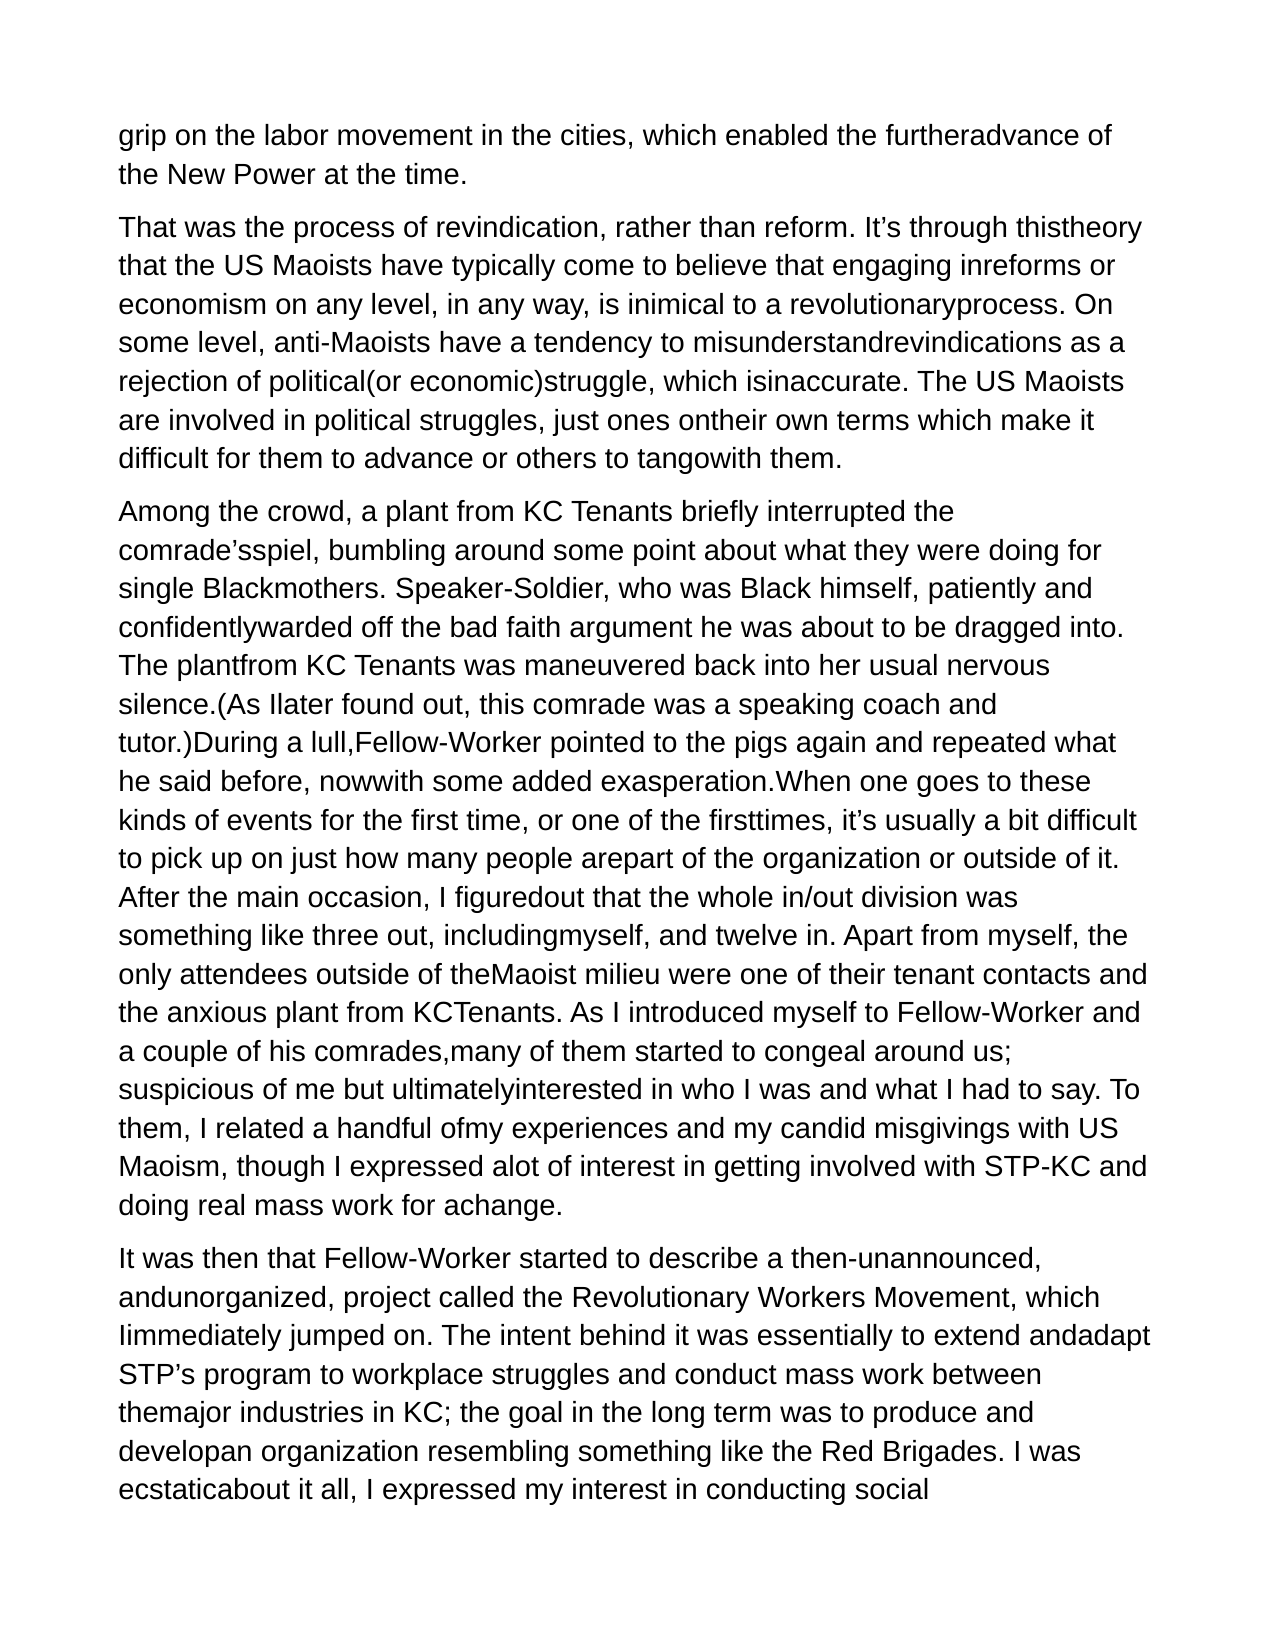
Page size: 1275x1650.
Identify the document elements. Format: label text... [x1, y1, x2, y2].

text That was the process of revindication, rather than reform. It’s through thistheory that the US Maoists have typically come to believe that engaging inreforms or economism on any level, in any way, is inimical to a revolutionaryprocess. On some level, anti-Maoists have a tendency to misunderstandrevindications as a rejection of political(or economic)struggle, which isinaccurate. The US Maoists are involved in political struggles, just ones ontheir own terms which make it difficult for them to advance or others to tangowith them. [118, 210, 1157, 474]
text It was then that Fellow-Worker started to describe a then-unannounced, andunorganized, project called the Revolutionary Workers Movement, which Iimmediately jumped on. The intent behind it was essentially to extend andadapt STP’s program to workplace struggles and conduct mass work between themajor industries in KC; the goal in the long term was to produce and developan organization resembling something like the Red Brigades. I was ecstaticabout it all, I expressed my interest in conducting social [118, 1241, 1157, 1506]
text grip on the labor movement in the cities, which enabled the furtheradvance of the New Power at the time. [118, 118, 1157, 190]
text Among the crowd, a plant from KC Tenants briefly interrupted the comrade’sspiel, bumbling around some point about what they were doing for single Blackmothers. Speaker-Soldier, who was Black himself, patiently and confidentlywarded off the bad faith argument he was about to be dragged into. The plantfrom KC Tenants was maneuvered back into her usual nervous silence.(As Ilater found out, this comrade was a speaking coach and tutor.)During a lull,Fellow-Worker pointed to the pigs again and repeated what he said before, nowwith some added exasperation.When one goes to these kinds of events for the first time, or one of the firsttimes, it’s usually a bit difficult to pick up on just how many people arepart of the organization or outside of it. After the main occasion, I figuredout that the whole in/out division was something like three out, includingmyself, and twelve in. Apart from myself, the only attendees outside of theMaoist milieu were one of their tenant contacts and the anxious plant from KCTenants. As I introduced myself to Fellow-Worker and a couple of his comrades,many of them started to congeal around us; suspicious of me but ultimatelyinterested in who I was and what I had to say. To them, I related a handful ofmy experiences and my candid misgivings with US Maoism, though I expressed alot of interest in getting involved with STP-KC and doing real mass work for achange. [118, 494, 1157, 1221]
